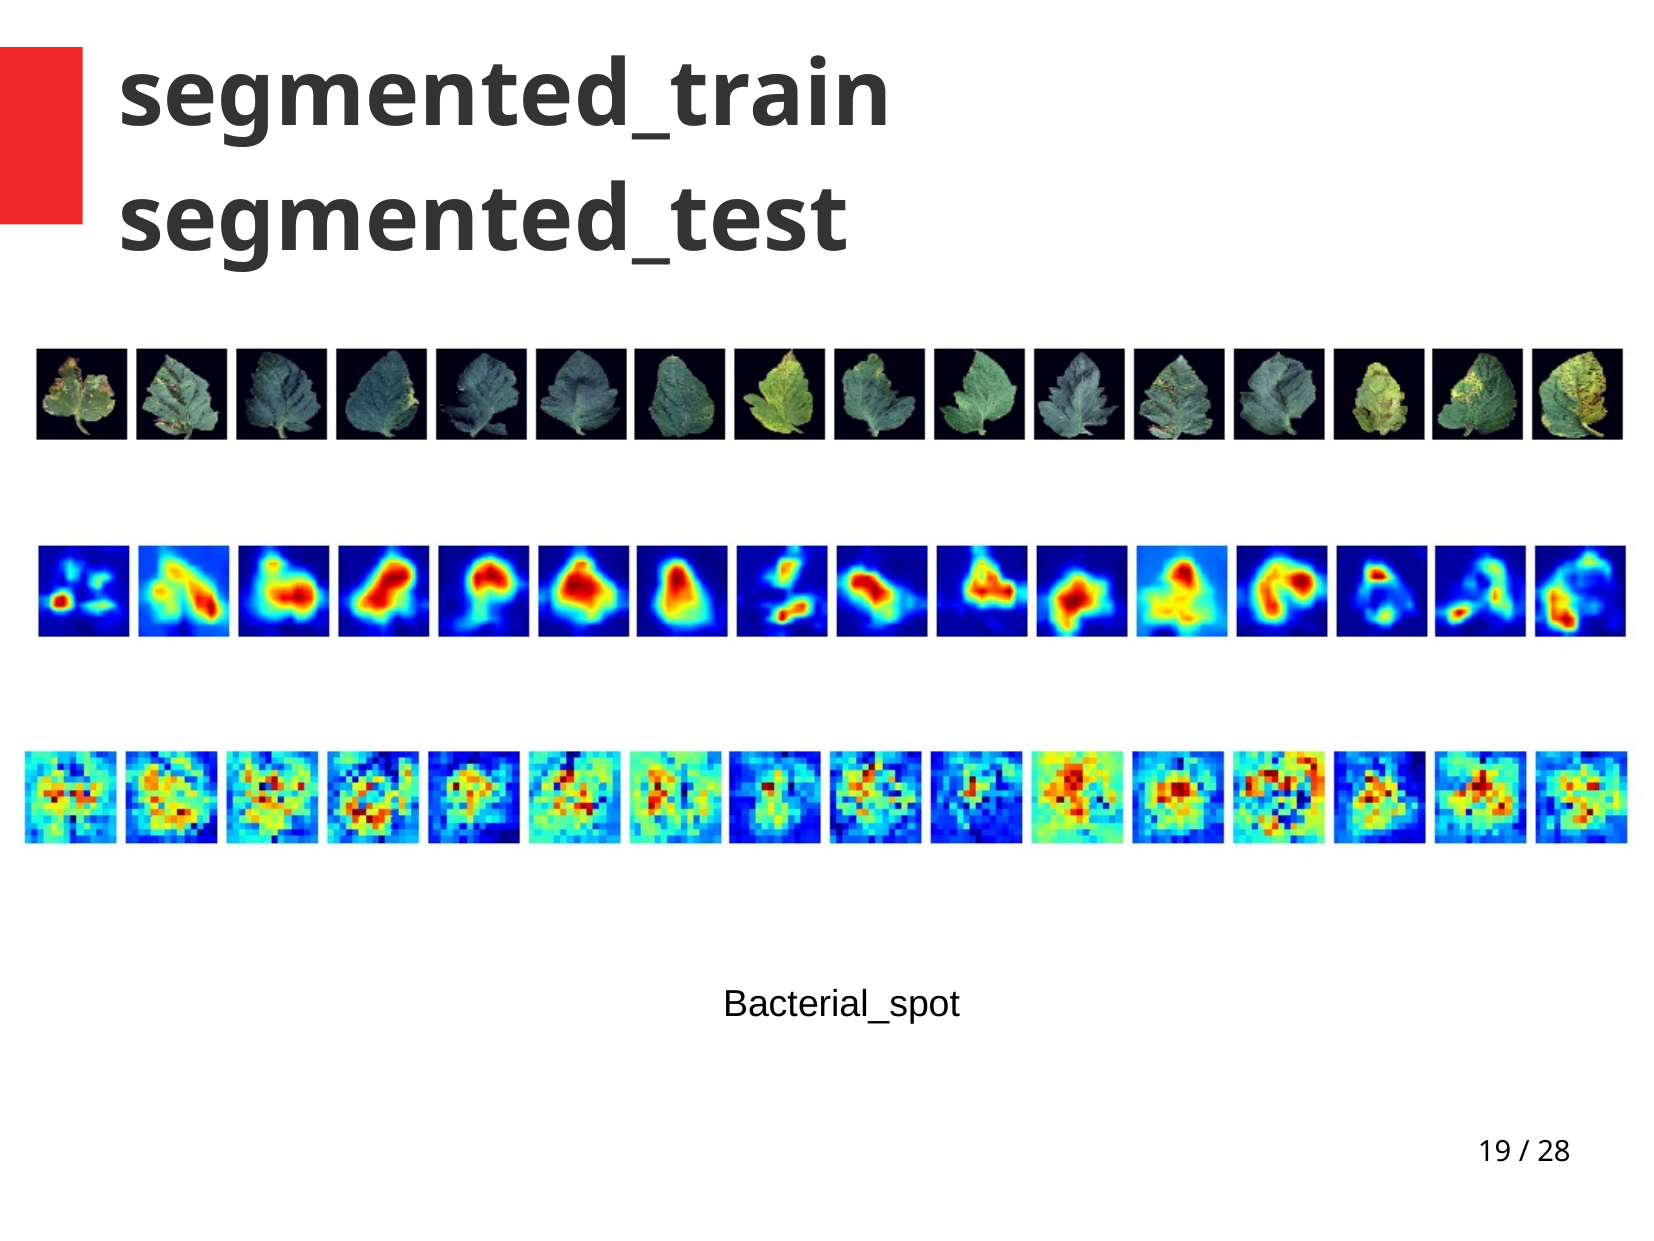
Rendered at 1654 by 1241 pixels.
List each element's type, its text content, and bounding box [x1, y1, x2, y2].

text_box Bacterial_spot [708, 975, 976, 1032]
picture [0, 332, 1640, 478]
picture [0, 736, 1643, 881]
picture [0, 529, 1643, 674]
title segmented_train segmented_test [118, 45, 1571, 260]
